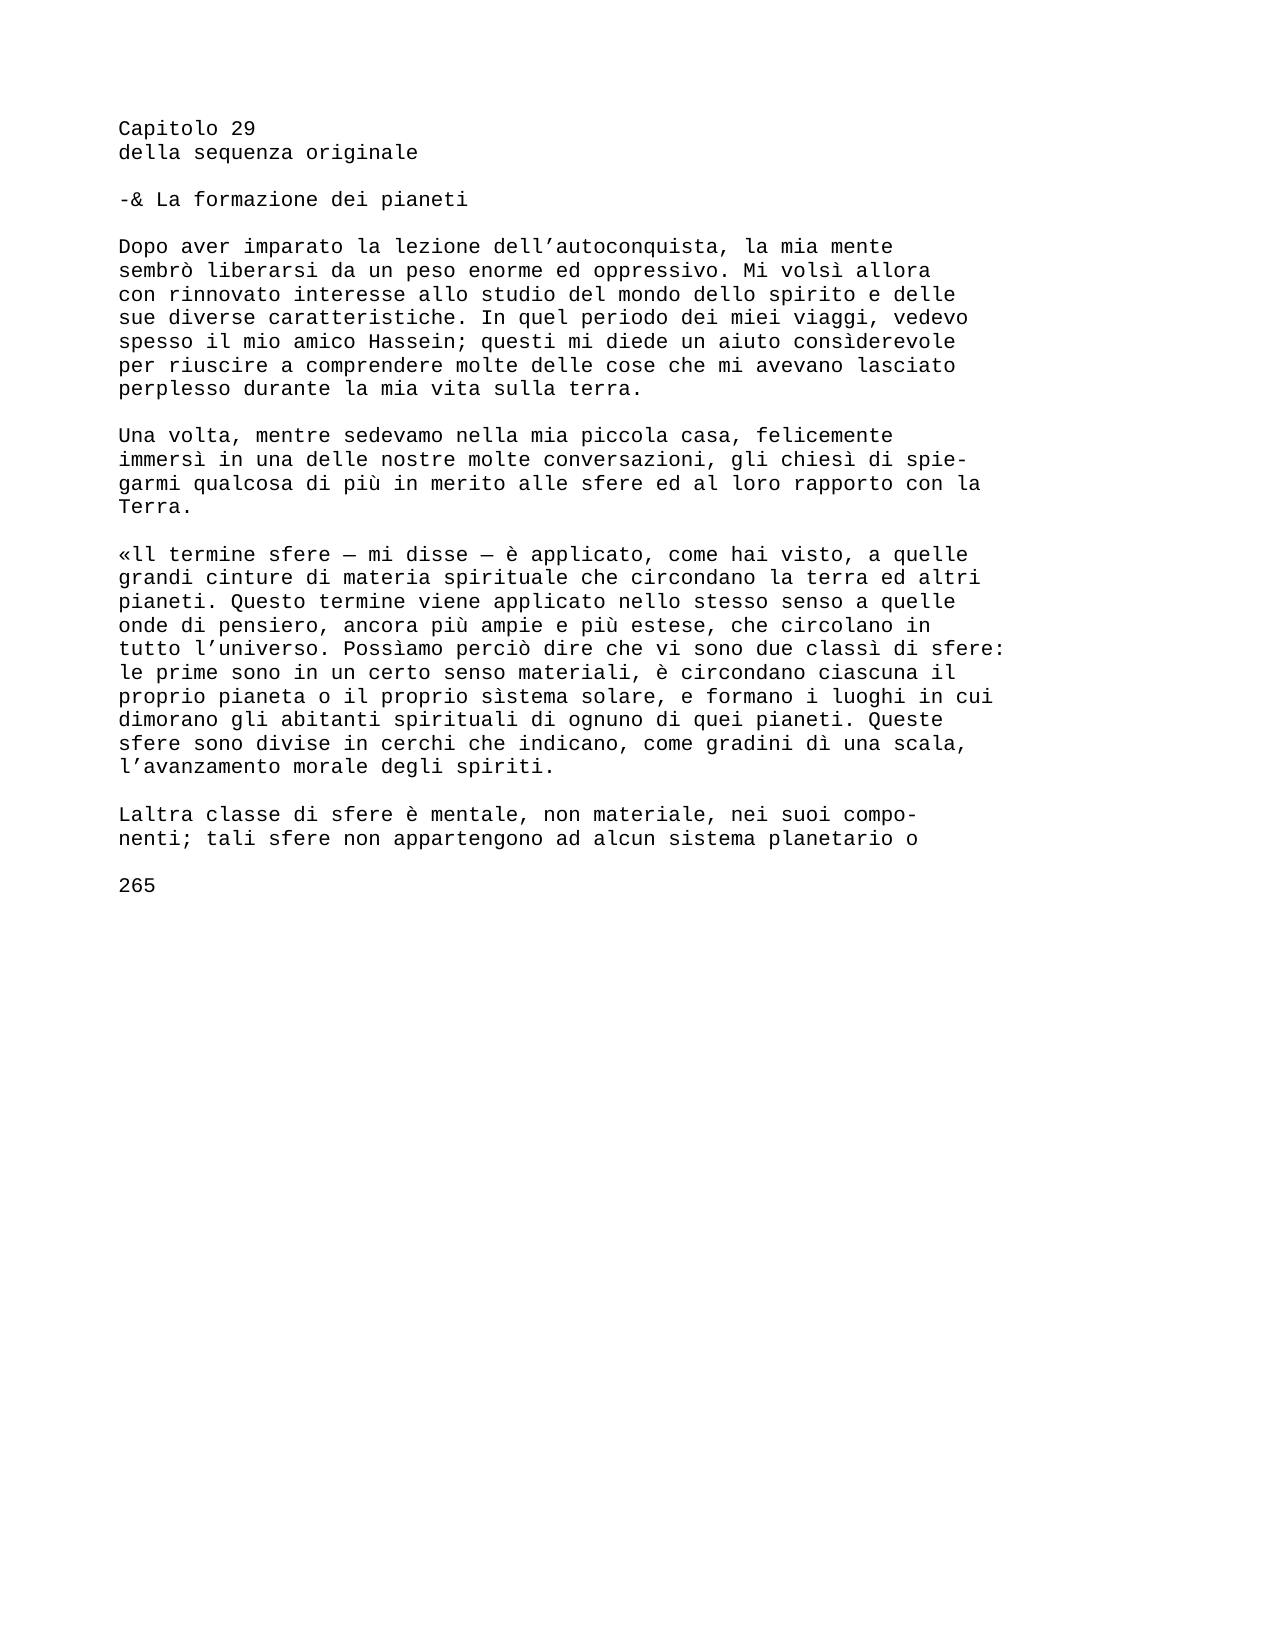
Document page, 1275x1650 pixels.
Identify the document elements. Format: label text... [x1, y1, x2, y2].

text tutto l’universo. Possìamo perciò dire che vi sono due classì di sfere: [118, 638, 1157, 662]
text sue diverse caratteristiche. In quel periodo dei miei viaggi, vedevo [118, 307, 1157, 331]
text dimorano gli abitanti spirituali di ognuno di quei pianeti. Queste [118, 709, 1157, 733]
text sfere sono divise in cerchi che indicano, come gradini dì una scala, [118, 733, 1157, 757]
text nenti; tali sfere non appartengono ad alcun sistema planetario o [118, 827, 1157, 851]
text l’avanzamento morale degli spiriti. [118, 757, 1157, 780]
text Terra. [118, 496, 1157, 520]
text Una volta, mentre sedevamo nella mia piccola casa, felicemente [118, 426, 1157, 449]
text Dopo aver imparato la lezione dell’autoconquista, la mia mente [118, 236, 1157, 260]
text -& La formazione dei pianeti [118, 189, 1157, 213]
text per riuscire a comprendere molte delle cose che mi avevano lasciato [118, 354, 1157, 378]
text Capitolo 29 [118, 118, 1157, 142]
text «ll termine sfere — mi disse — è applicato, come hai visto, a quelle [118, 544, 1157, 567]
text Laltra classe di sfere è mentale, non materiale, nei suoi compo- [118, 804, 1157, 827]
text perplesso durante la mia vita sulla terra. [118, 378, 1157, 402]
text grandi cinture di materia spirituale che circondano la terra ed altri [118, 567, 1157, 591]
text della sequenza originale [118, 142, 1157, 165]
text 265 [118, 875, 1157, 898]
text garmi qualcosa di più in merito alle sfere ed al loro rapporto con la [118, 473, 1157, 496]
text sembrò liberarsi da un peso enorme ed oppressivo. Mi volsì allora [118, 260, 1157, 284]
text spesso il mio amico Hassein; questi mi diede un aiuto consìderevole [118, 331, 1157, 354]
text proprio pianeta o il proprio sìstema solare, e formano i luoghi in cui [118, 686, 1157, 709]
text onde di pensiero, ancora più ampie e più estese, che circolano in [118, 615, 1157, 638]
text le prime sono in un certo senso materiali, è circondano ciascuna il [118, 662, 1157, 686]
text con rinnovato interesse allo studio del mondo dello spirito e delle [118, 284, 1157, 307]
text pianeti. Questo termine viene applicato nello stesso senso a quelle [118, 591, 1157, 615]
text immersì in una delle nostre molte conversazioni, gli chiesì di spie- [118, 449, 1157, 473]
